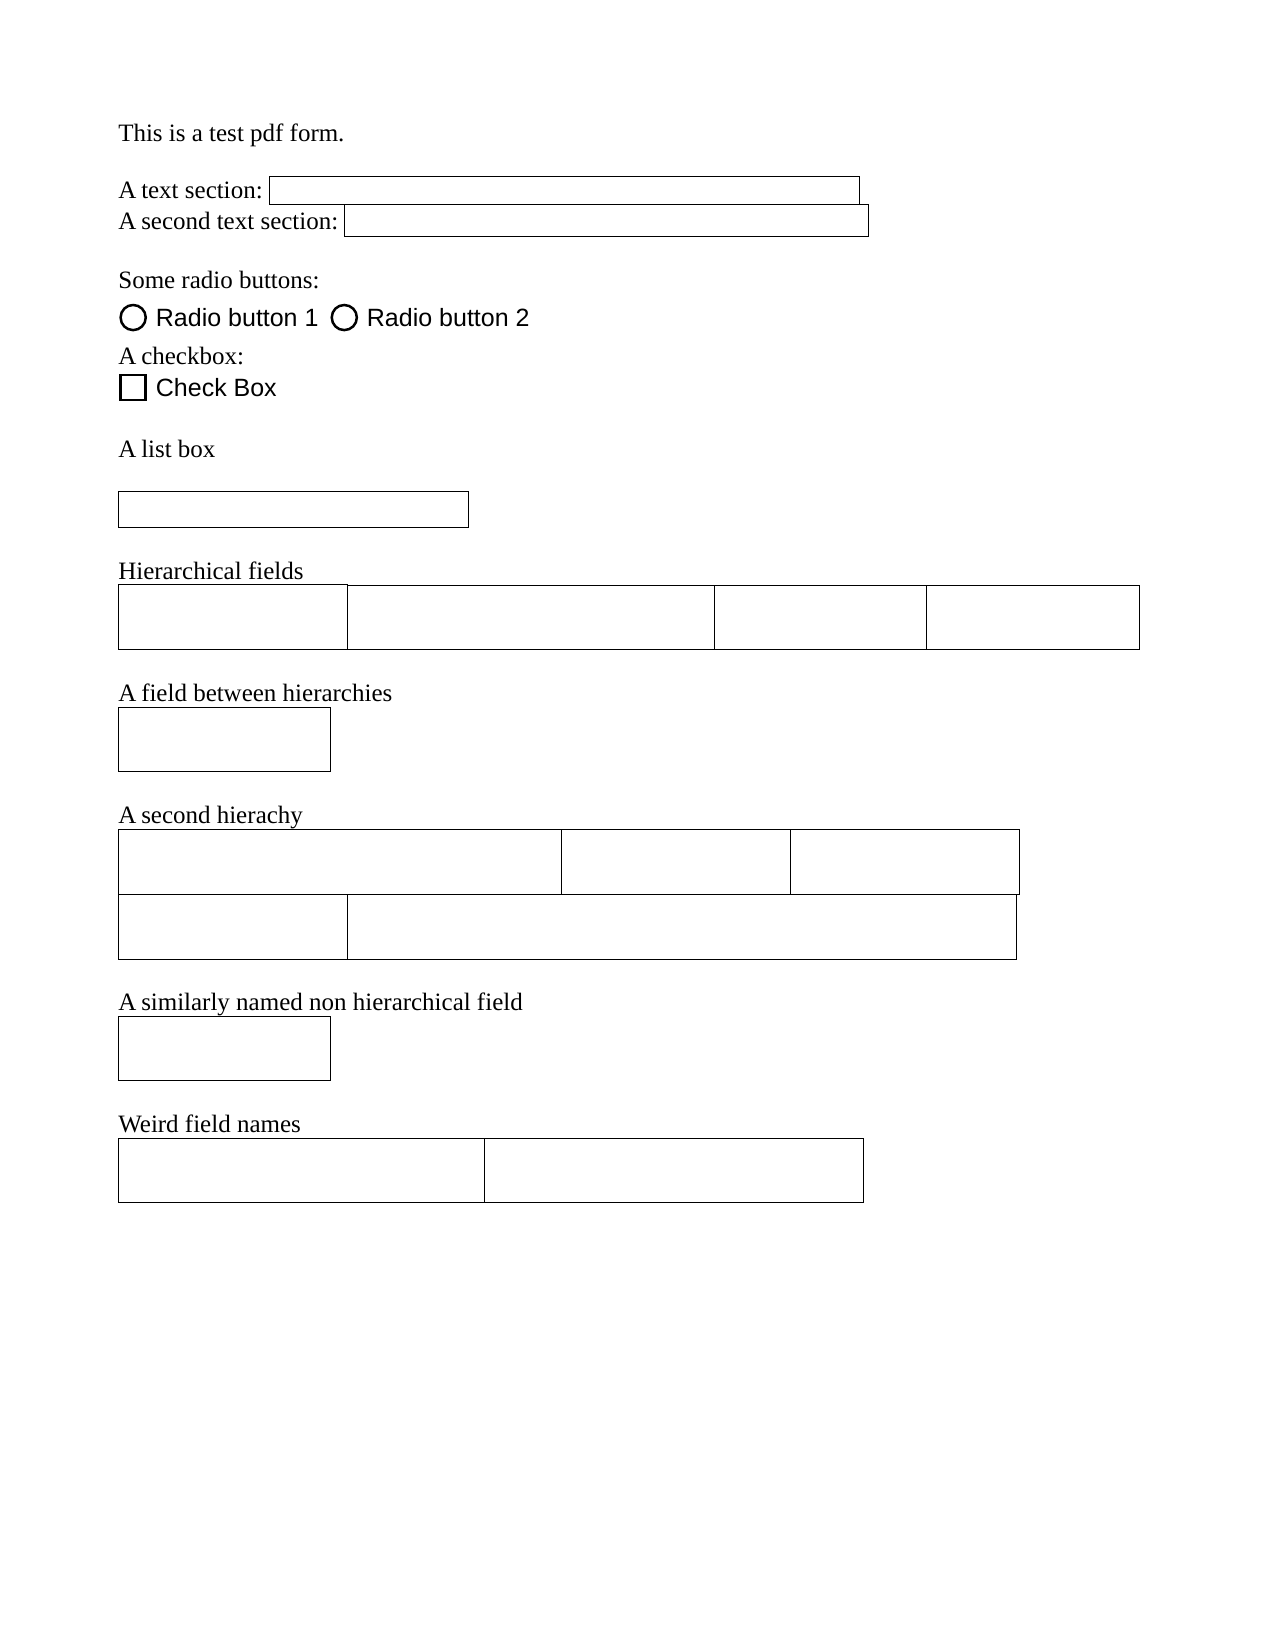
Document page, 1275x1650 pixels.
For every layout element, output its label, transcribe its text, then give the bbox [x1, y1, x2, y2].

text A field between hierarchies [118, 678, 1157, 707]
text Hierarchical fields [118, 556, 1157, 584]
text A list box [118, 434, 1157, 463]
text A text section: [118, 176, 269, 204]
text A second hierachy [118, 800, 1157, 829]
text This is a test pdf form. [118, 118, 1157, 147]
text [860, 176, 1157, 204]
text Weird field names [118, 1109, 1157, 1138]
text A similarly named non hierarchical field [118, 987, 1157, 1016]
text Some radio buttons: [118, 265, 1157, 294]
text [869, 204, 1157, 237]
text A checkbox: [118, 341, 1157, 370]
text A second text section: [118, 204, 344, 237]
